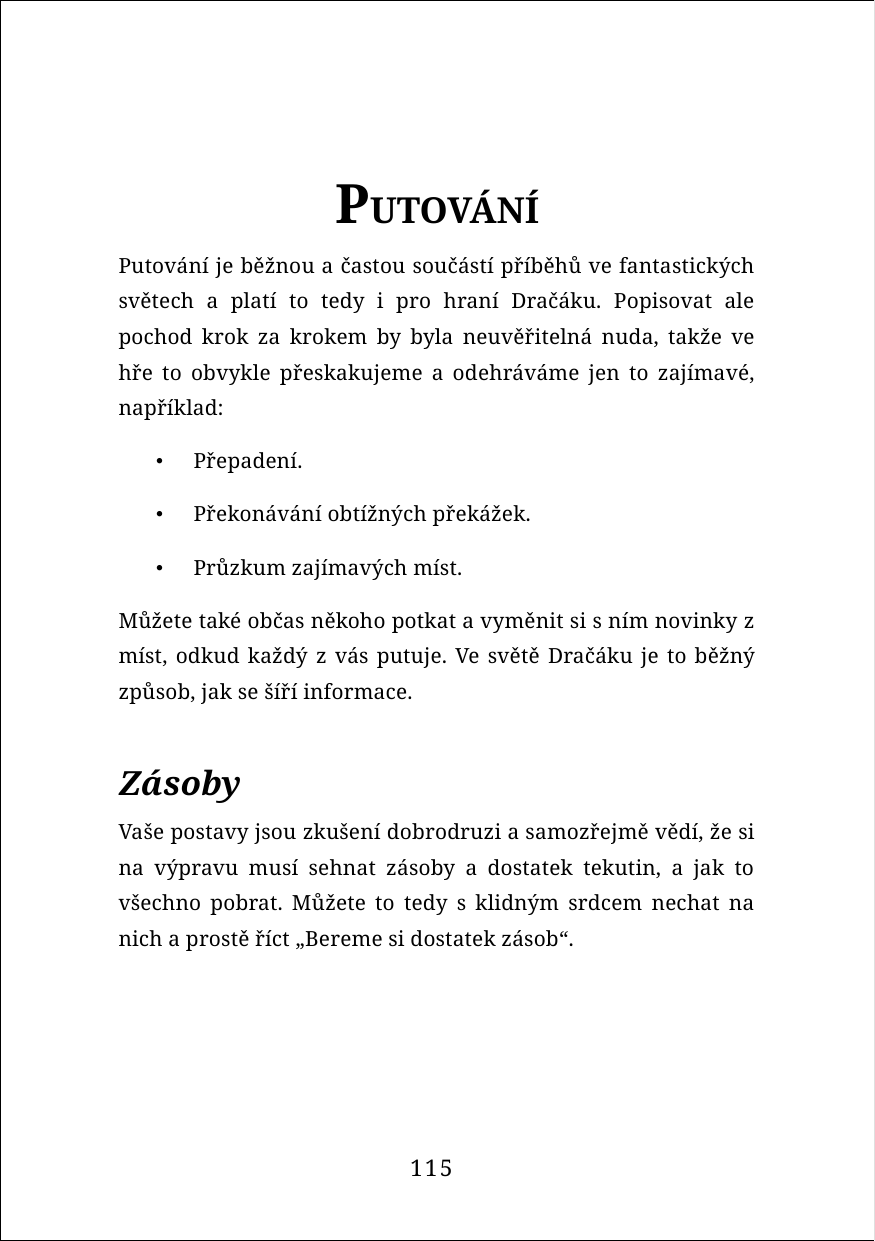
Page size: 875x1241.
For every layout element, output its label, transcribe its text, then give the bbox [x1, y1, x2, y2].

list Průzkum zajímavých míst. [156, 553, 756, 581]
text Putování je běžnou a častou součástí příběhů ve fantastických světech a platí to tedy i pro hraní Dračáku. Popisovat ale pochod krok za krokem by byla neuvěřitelná nuda, takže ve hře to obvykle přeskakujeme a odehráváme jen to zajímavé, například: [118, 251, 756, 422]
text Můžete také občas někoho potkat a vyměnit si s ním novinky z míst, odkud každý z vás putuje. Ve světě Dračáku je to běžný způsob, jak se šíří informace. [118, 606, 756, 706]
text Vaše postavy jsou zkušení dobrodruzi a samozřejmě vědí, že si na výpravu musí sehnat zásoby a dostatek tekutin, a jak to všechno pobrat. Můžete to tedy s klidným srdcem nechat na nich a prostě říct „Bereme si dostatek zásob“. [118, 817, 756, 952]
list Překonávání obtížných překážek. [156, 499, 756, 528]
subtitle Zásoby [118, 760, 756, 805]
subtitle Putování [118, 166, 756, 239]
list Přepadení. [156, 446, 756, 475]
